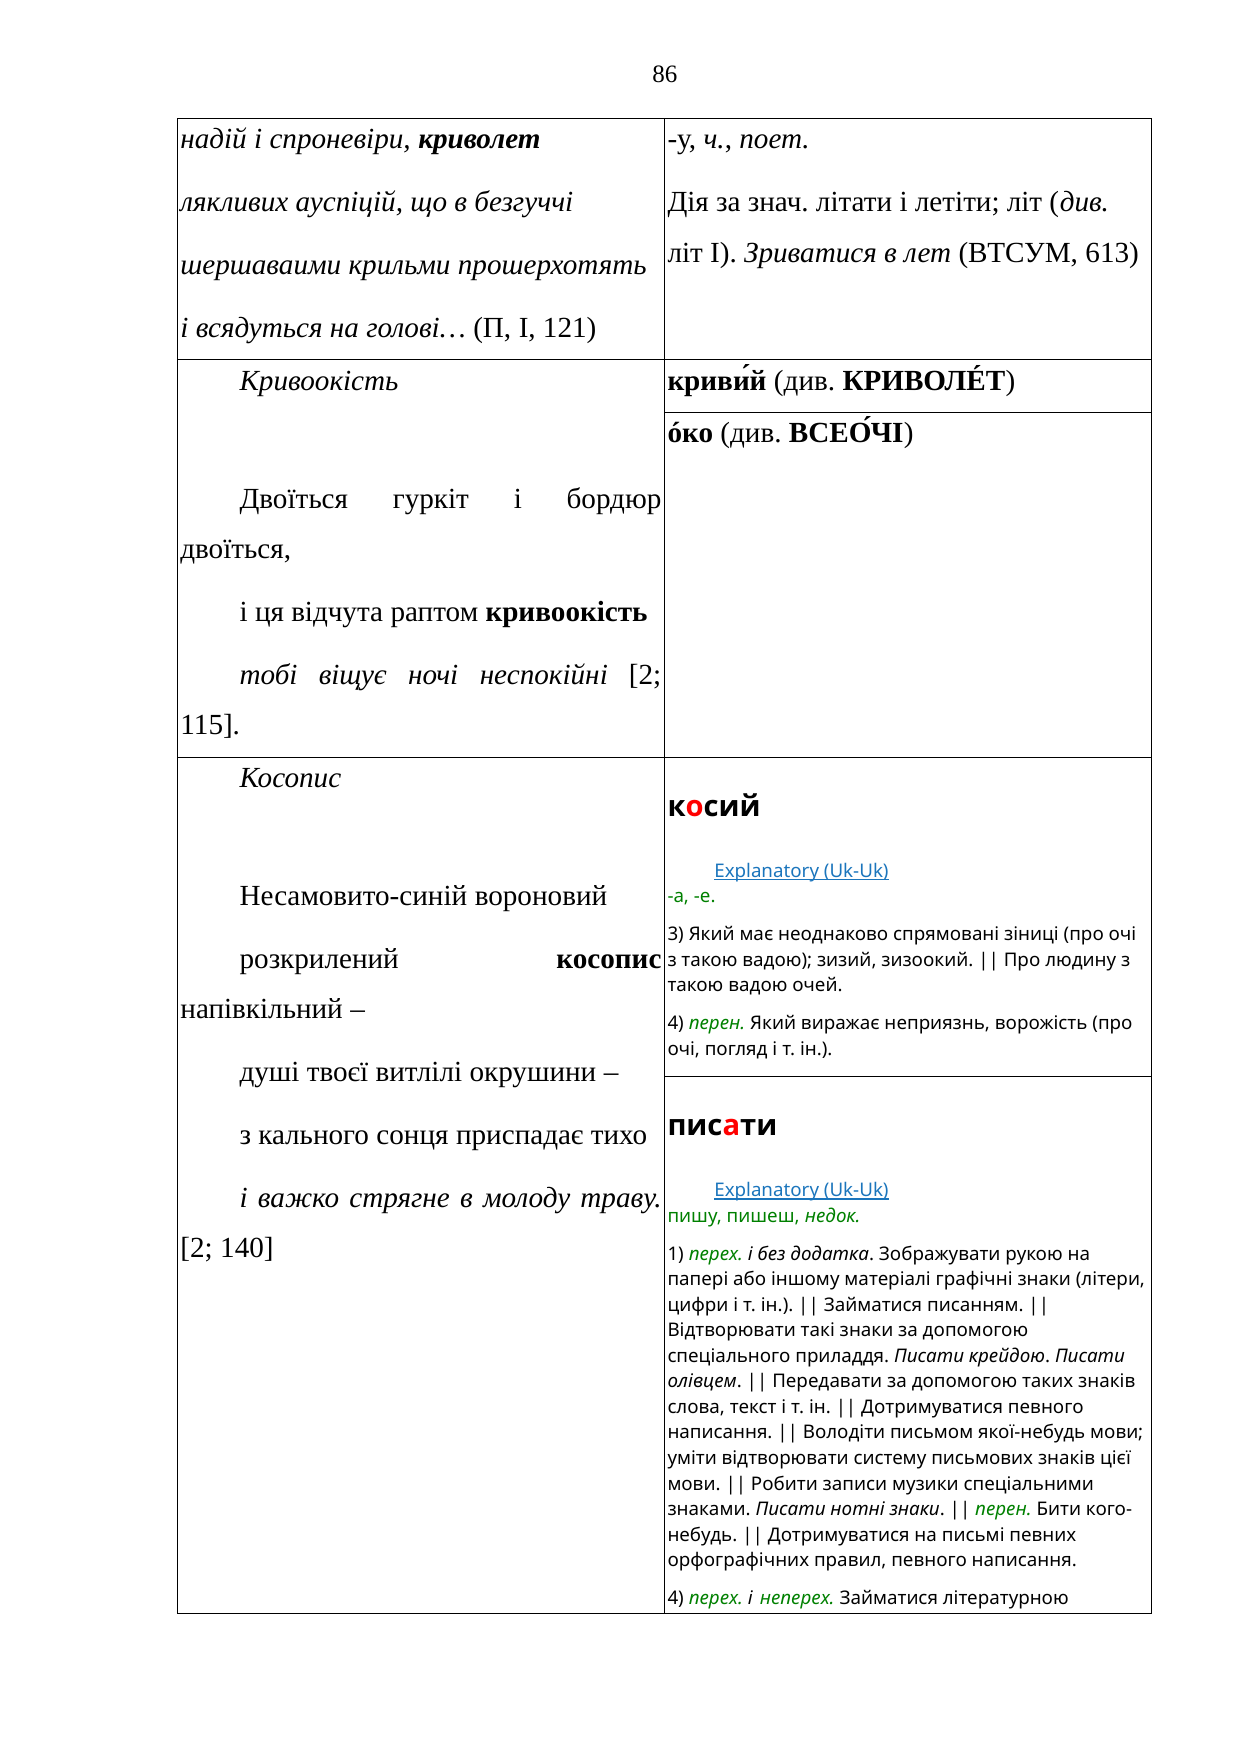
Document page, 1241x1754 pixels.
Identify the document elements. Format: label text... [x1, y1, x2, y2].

table_cell óко (див. ВСЕО́ЧІ) [665, 413, 1151, 756]
table_cell криви́й (див. КРИВОЛÉТ) [665, 360, 1151, 412]
table_cell писати Explanatory (Uk-Uk) пишу, пишеш, недок. 1) перех. і без додатка. Зображувати рукою на папері або іншому матеріалі графічні знаки (літери, цифри і т. ін.). || Займатися писанням. || Відтворювати такі знаки за допомогою спеціального приладдя. Писати крейдою. Писати олівцем. || Передавати за допомогою таких знаків слова, текст і т. ін. || Дотримуватися певного написання. || Володіти письмом якої-небудь мови; уміти відтворювати систему письмових знаків цієї мови. || Робити записи музики спеціальними знаками. Писати нотні знаки. || перен. Бити кого-небудь. || Дотримуватися на письмі певних орфографічних правил, певного написання. 4) перех. і неперех. Займатися літературною [665, 1077, 1151, 1613]
table_cell косий Explanatory (Uk-Uk) -а, -е. 3) Який має неоднаково спрямовані зіниці (про очі з такою вадою); зизий, зизоокий. || Про людину з такою вадою очей. 4) перен. Який виражає неприязнь, ворожість (про очі, погляд і т. ін.). [665, 758, 1151, 1076]
table_cell надій і спроневіри, криволет лякливих ауспіцій, що в безгуччі шершаваими крильми прошерхотять і всядуться на голові… (П, І, 121) [178, 119, 664, 359]
table_cell Кривоокість Двоїться гуркіт і бордюр двоїться, і ця відчута раптом кривоокість тобі віщує ночі неспокійні [2; 115]. [178, 360, 664, 756]
table_cell Косопис Несамовито-синій вороновий розкрилений косопис напівкільний – душі твоєї витлілі окрушини – з кального сонця приспадає тихо і важко стрягне в молоду траву. [2; 140] [178, 758, 664, 1613]
table_cell -у, ч., поет. Дія за знач. літати і летіти; літ (див. літ I). Зриватися в лет (ВТСУМ, 613) [665, 119, 1151, 359]
